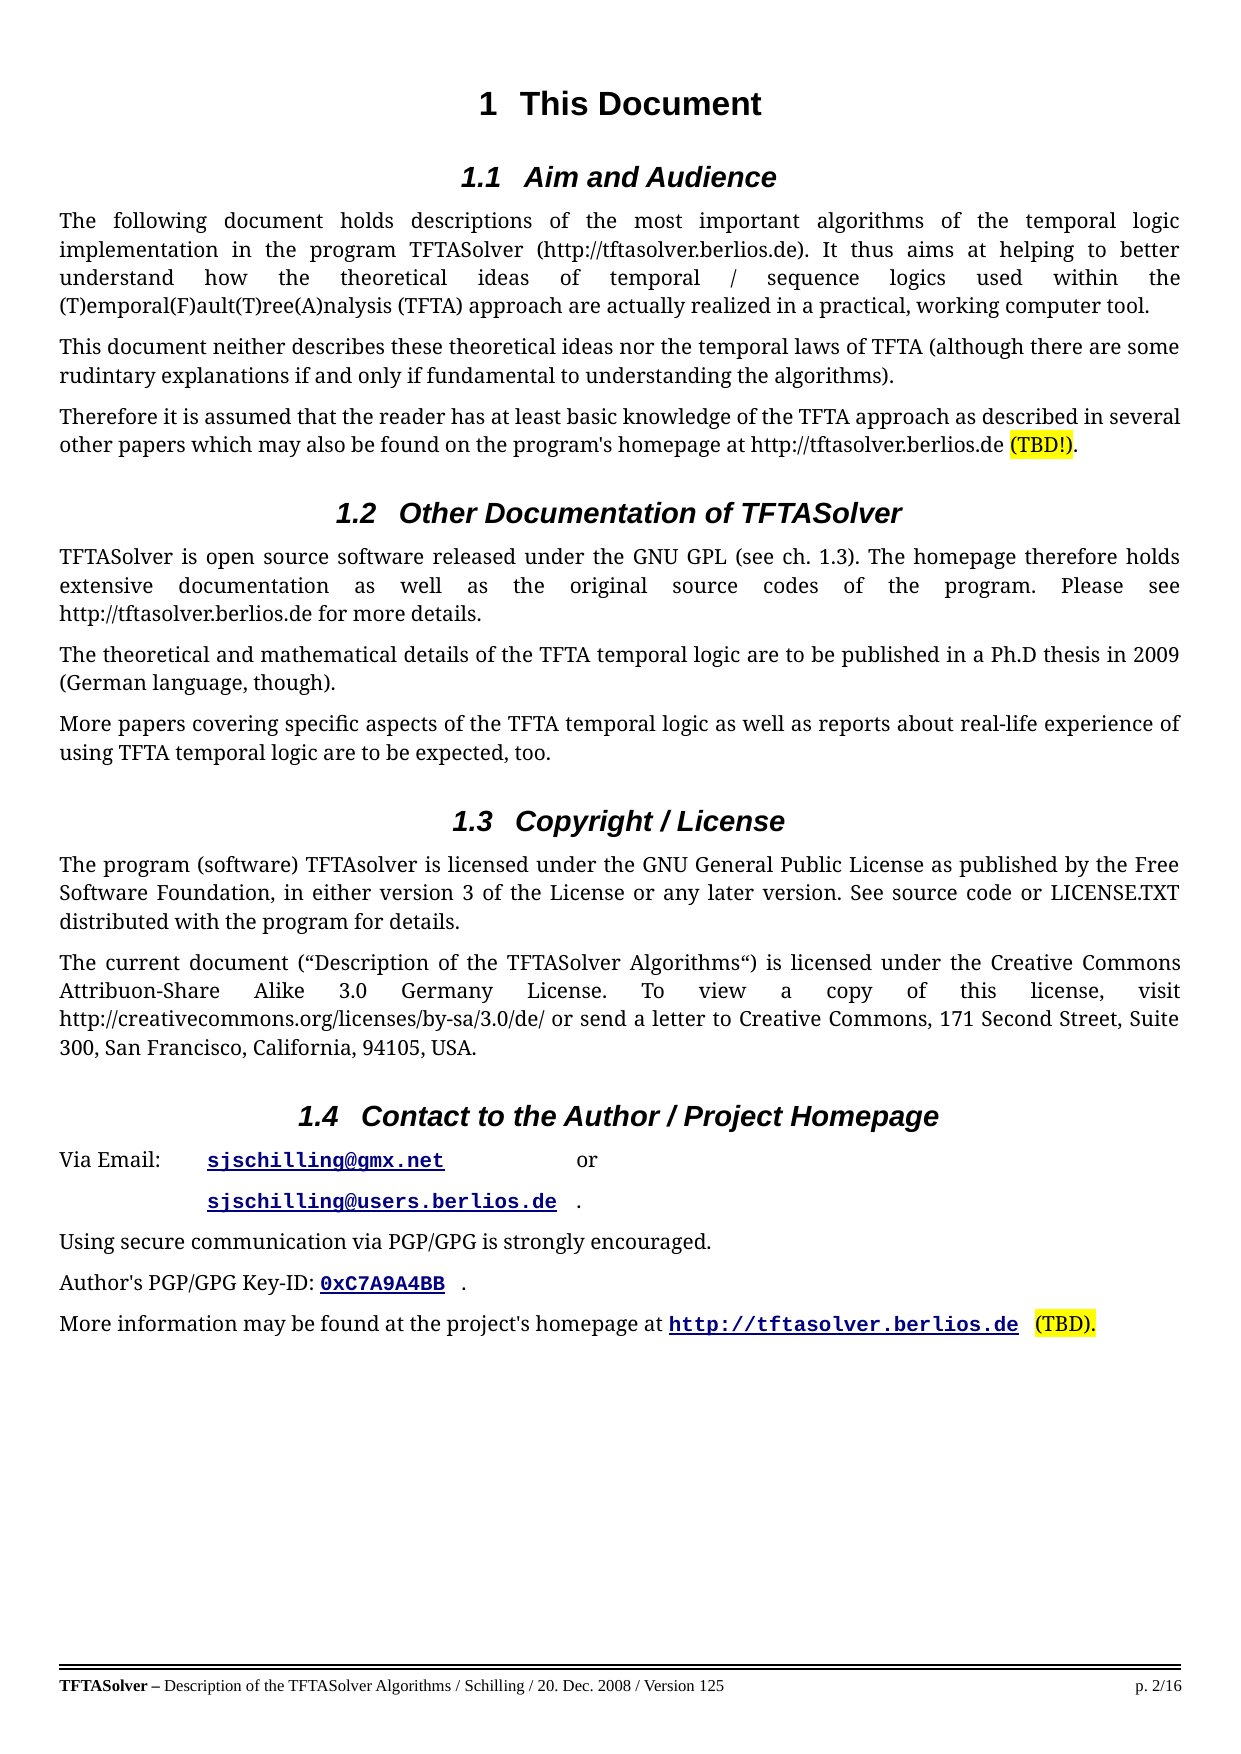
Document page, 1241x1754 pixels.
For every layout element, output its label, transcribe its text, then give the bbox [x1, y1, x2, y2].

text The current document (“Description of the TFTASolver Algorithms“) is licensed under the Creative Commons Attribuon-Share Alike 3.0 Germany License. To view a copy of this license, visit http://creativecommons.org/licenses/by-sa/3.0/de/ or send a letter to Creative Commons, 171 Second Street, Suite 300, San Francisco, California, 94105, USA. [59, 948, 1181, 1061]
text TFTASolver is open source software released under the GNU GPL (see ch. 1.3). The homepage therefore holds extensive documentation as well as the original source codes of the program. Please see http://tftasolver.berlios.de for more details. [59, 542, 1181, 628]
text More information may be found at the project's homepage at http://tftasolver.berlios.de (TBD). [59, 1309, 1181, 1338]
text sjschilling@users.berlios.de . [59, 1186, 1181, 1214]
subtitle Other Documentation of TFTASolver [59, 496, 1181, 530]
text Author's PGP/GPG Key-ID: 0xC7A9A4BB . [59, 1268, 1181, 1297]
text The program (software) TFTAsolver is licensed under the GNU General Public License as published by the Free Software Foundation, in either version 3 of the License or any later version. See source code or LICENSE.TXT distributed with the program for details. [59, 850, 1181, 935]
subtitle Aim and Audience [59, 160, 1181, 194]
text Therefore it is assumed that the reader has at least basic knowledge of the TFTA approach as described in several other papers which may also be found on the program's homepage at http://tftasolver.berlios.de (TBD!). [59, 402, 1181, 459]
text Using secure communication via PGP/GPG is strongly encouraged. [59, 1227, 1181, 1256]
subtitle Copyright / License [59, 804, 1181, 837]
text Via Email: sjschilling@gmx.net or [59, 1145, 1181, 1173]
subtitle Contact to the Author / Project Homepage [59, 1099, 1181, 1132]
text The theoretical and mathematical details of the TFTA temporal logic are to be published in a Ph.D thesis in 2009 (German language, though). [59, 640, 1181, 697]
subtitle This Document [59, 84, 1181, 123]
text More papers covering specific aspects of the TFTA temporal logic as well as reports about real-life experience of using TFTA temporal logic are to be expected, too. [59, 709, 1181, 766]
text This document neither describes these theoretical ideas nor the temporal laws of TFTA (although there are some rudintary explanations if and only if fundamental to understanding the algorithms). [59, 332, 1181, 389]
text The following document holds descriptions of the most important algorithms of the temporal logic implementation in the program TFTASolver (http://tftasolver.berlios.de). It thus aims at helping to better understand how the theoretical ideas of temporal / sequence logics used within the (T)emporal(F)ault(T)ree(A)nalysis (TFTA) approach are actually realized in a practical, working computer tool. [59, 206, 1181, 320]
